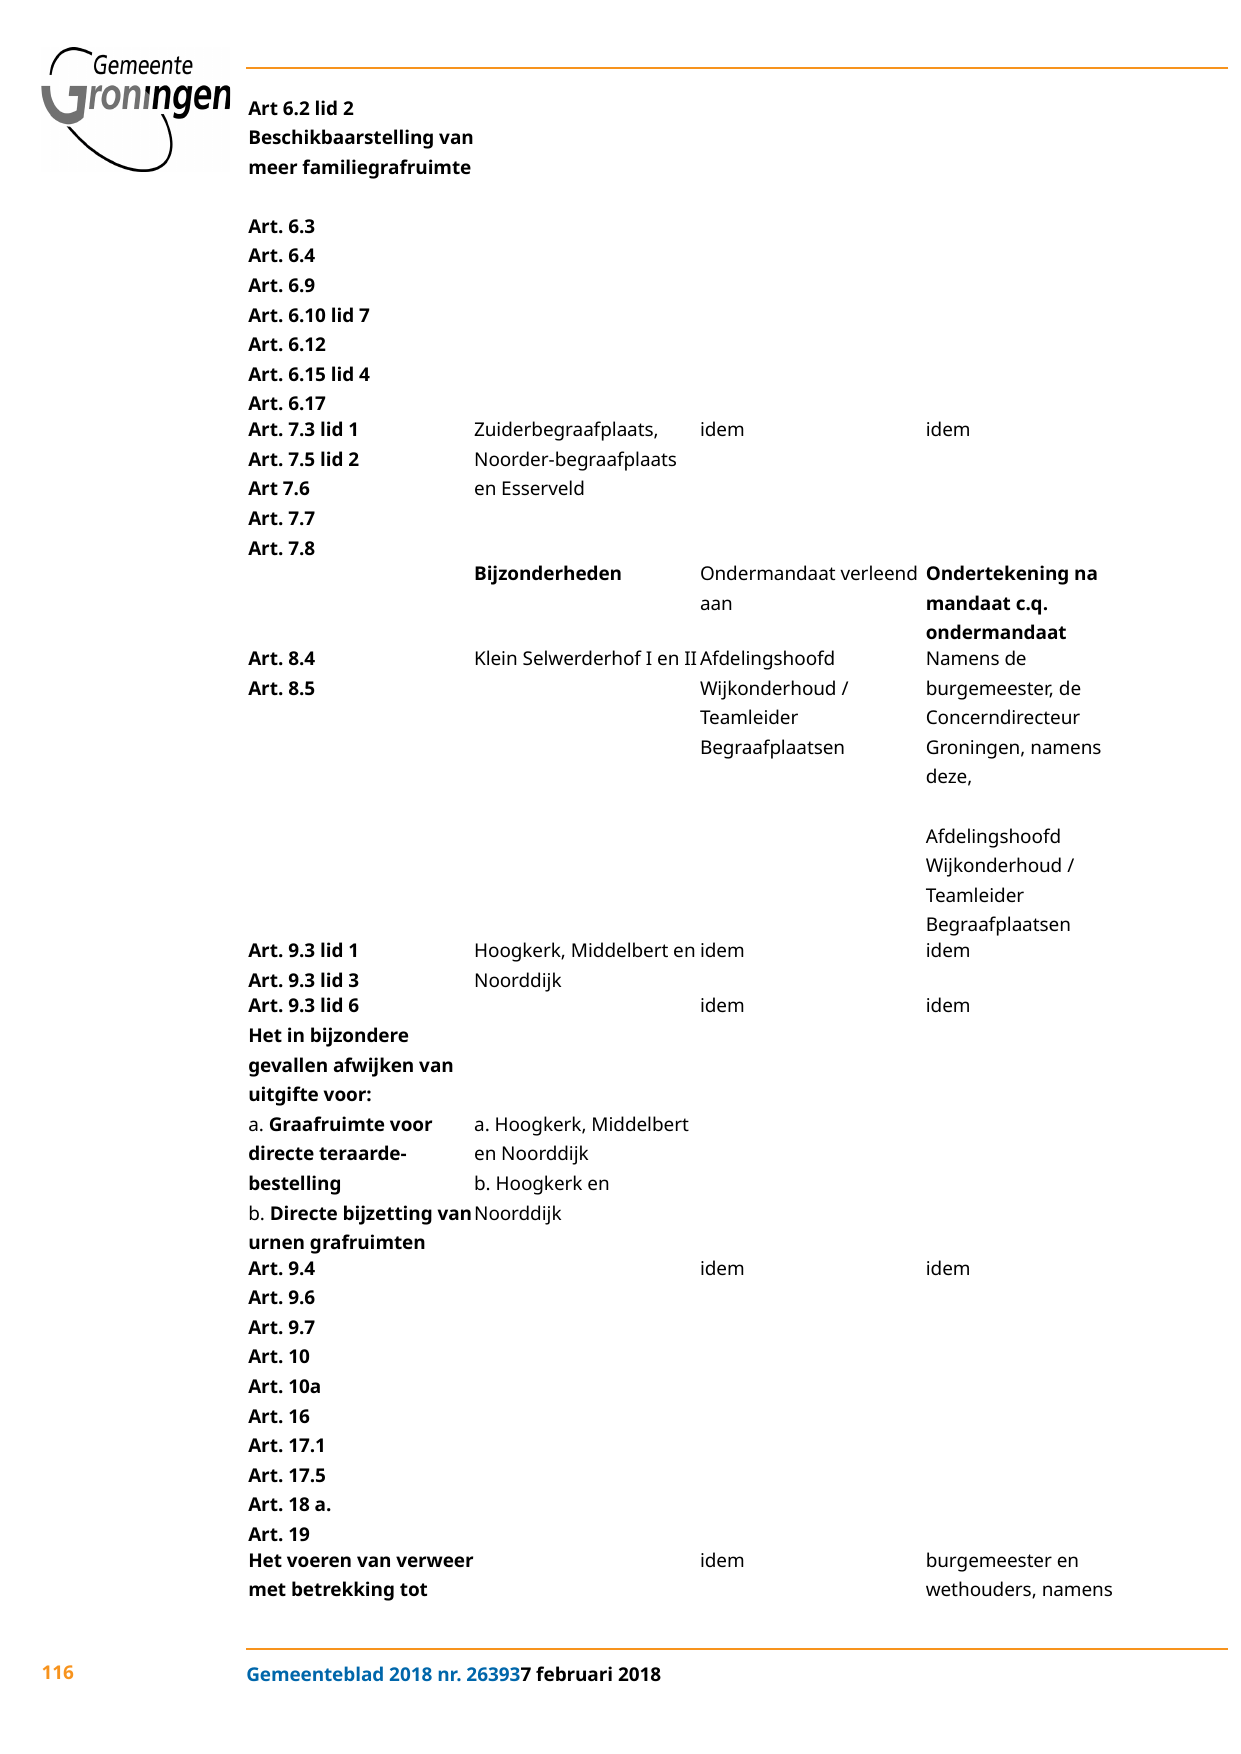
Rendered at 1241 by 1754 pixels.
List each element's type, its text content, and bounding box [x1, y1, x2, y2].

table_cell [474, 95, 700, 416]
table_cell idem [700, 937, 926, 993]
table_cell Art. 9.3 lid 1 Art. 9.3 lid 3 [248, 937, 474, 993]
table_cell [474, 1547, 700, 1602]
table_cell idem [926, 1255, 1152, 1547]
table_cell idem [700, 1255, 926, 1547]
table_cell Klein Selwerderhof I en II [474, 645, 700, 937]
table_cell Art 6.2 lid 2 Beschikbaarstelling van meer familiegrafruimte Art. 6.3 Art. 6.4 Art. 6.9 Art. 6.10 lid 7 Art. 6.12 Art. 6.15 lid 4 Art. 6.17 [248, 95, 474, 416]
table_cell idem [926, 416, 1152, 560]
table_cell Hoogkerk, Middelbert en Noorddijk [474, 937, 700, 993]
table_cell Namens de burgemeester, de Concerndirecteur Groningen, namens deze, Afdelingshoofd Wijkonderhoud / Teamleider Begraafplaatsen [926, 645, 1152, 937]
table_cell burgemeester en wethouders, namens [926, 1547, 1152, 1602]
table_cell idem [700, 416, 926, 560]
table_cell Het voeren van verweer met betrekking tot [248, 1547, 474, 1602]
table_cell idem [926, 937, 1152, 993]
table_cell [474, 1255, 700, 1547]
table_cell [926, 95, 1152, 416]
table_cell Afdelingshoofd Wijkonderhoud / Teamleider Begraafplaatsen [700, 645, 926, 937]
table_cell Bijzonderheden [474, 560, 700, 645]
table_cell idem [700, 993, 926, 1255]
table_cell Ondertekening na mandaat c.q. ondermandaat [926, 560, 1152, 645]
picture [41, 47, 231, 172]
table_cell Ondermandaat verleend aan [700, 560, 926, 645]
table_cell Art. 9.4 Art. 9.6 Art. 9.7 Art. 10 Art. 10a Art. 16 Art. 17.1 Art. 17.5 Art. 18 a. Art. 19 [248, 1255, 474, 1547]
table_cell a. Hoogkerk, Middelbert en Noorddijk b. Hoogkerk en Noorddijk [474, 993, 700, 1255]
table_cell [248, 560, 474, 645]
table_cell idem [926, 993, 1152, 1255]
table_cell [700, 95, 926, 416]
table_cell idem [700, 1547, 926, 1602]
table_cell Zuiderbegraafplaats, Noorder-begraafplaats en Esserveld [474, 416, 700, 560]
table_cell Art. 8.4 Art. 8.5 [248, 645, 474, 937]
table_cell Art. 9.3 lid 6 Het in bijzondere gevallen afwijken van uitgifte voor: a. Graafruimte voor directe teraarde-bestelling b. Directe bijzetting van urnen grafruimten [248, 993, 474, 1255]
table_cell Art. 7.3 lid 1 Art. 7.5 lid 2 Art 7.6 Art. 7.7 Art. 7.8 [248, 416, 474, 560]
